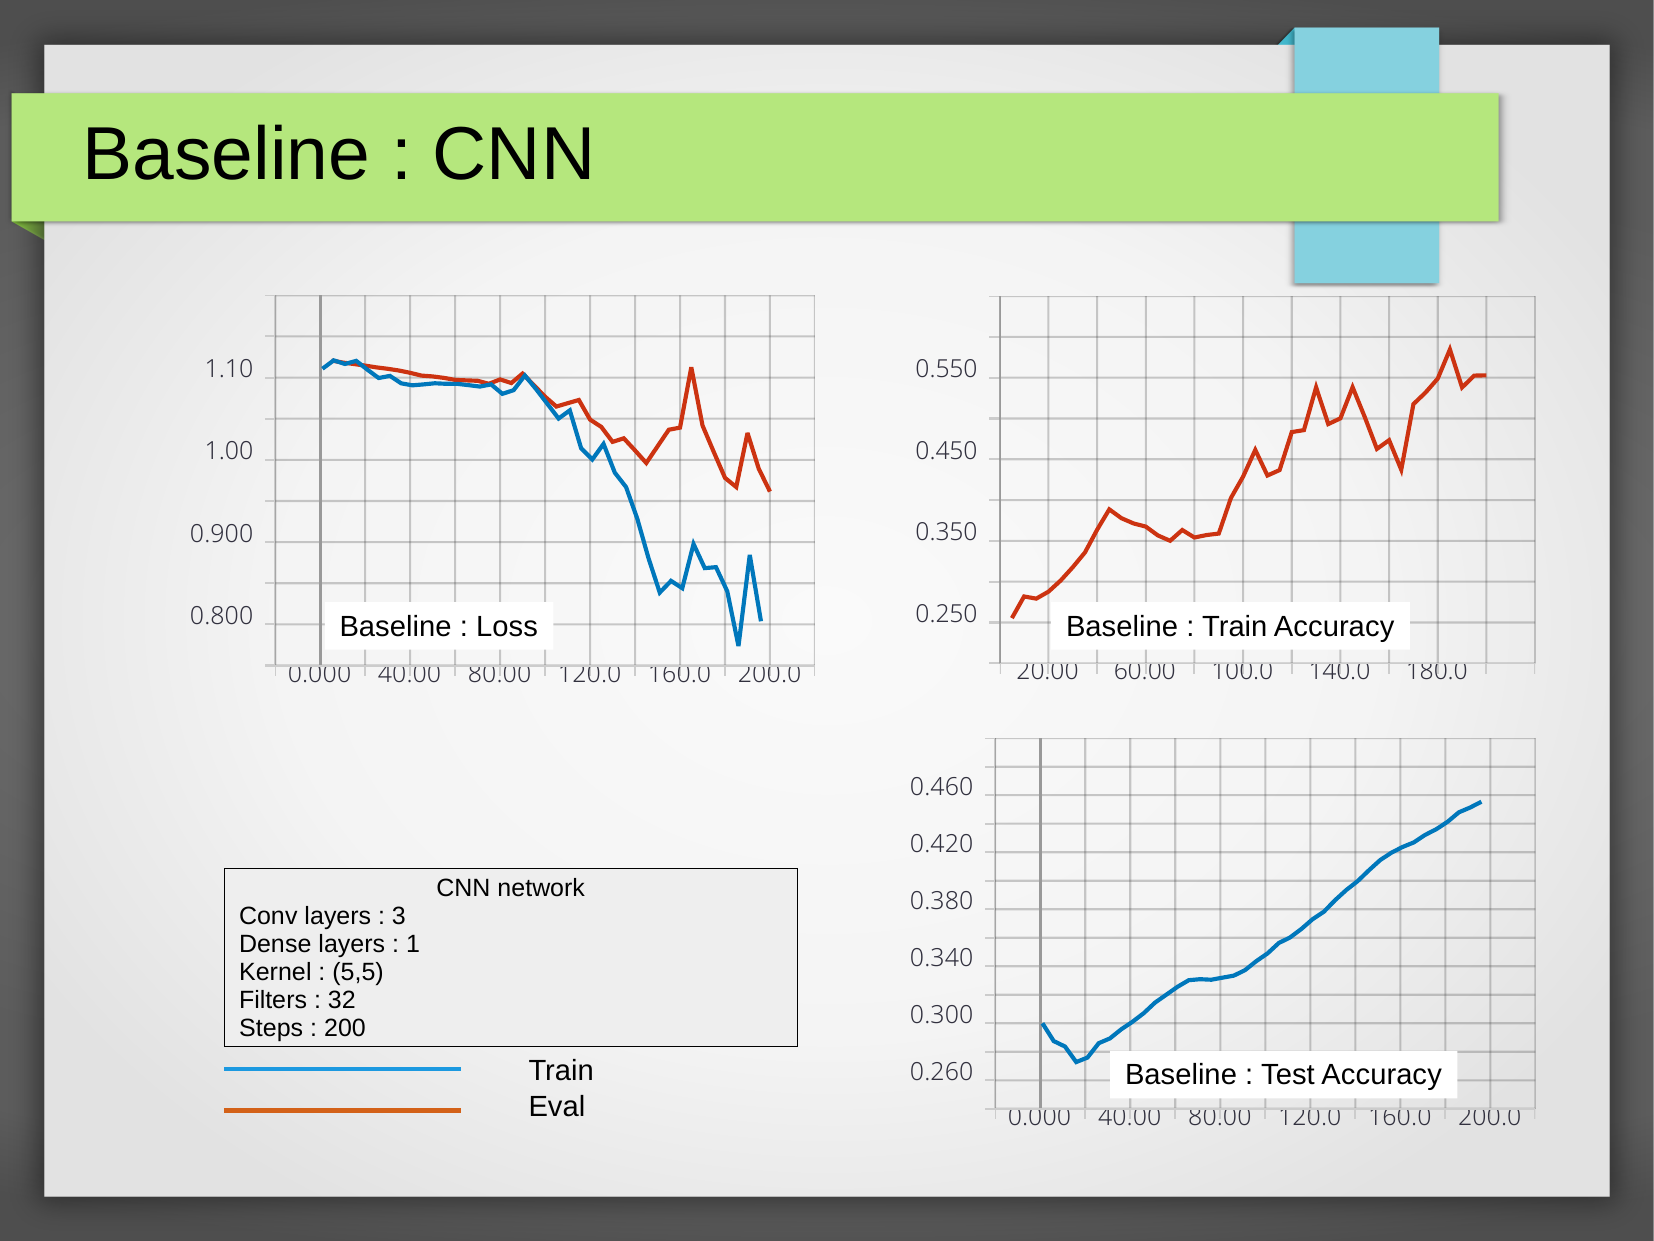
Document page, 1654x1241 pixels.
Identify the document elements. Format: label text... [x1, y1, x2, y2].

text_box Train [513, 1046, 609, 1095]
text_box Eval [513, 1082, 601, 1130]
text_box Baseline : Test Accuracy [1110, 1050, 1458, 1099]
picture [0, 0, 1654, 1241]
title Baseline : CNN [82, 94, 1264, 213]
text_box Baseline : Loss [324, 602, 554, 650]
text_box Baseline : Train Accuracy [1051, 602, 1410, 650]
text_box CNN network Conv layers : 3 Dense layers : 1 Kernel : (5,5) Filters : 32 Steps : 200 [224, 868, 798, 1047]
